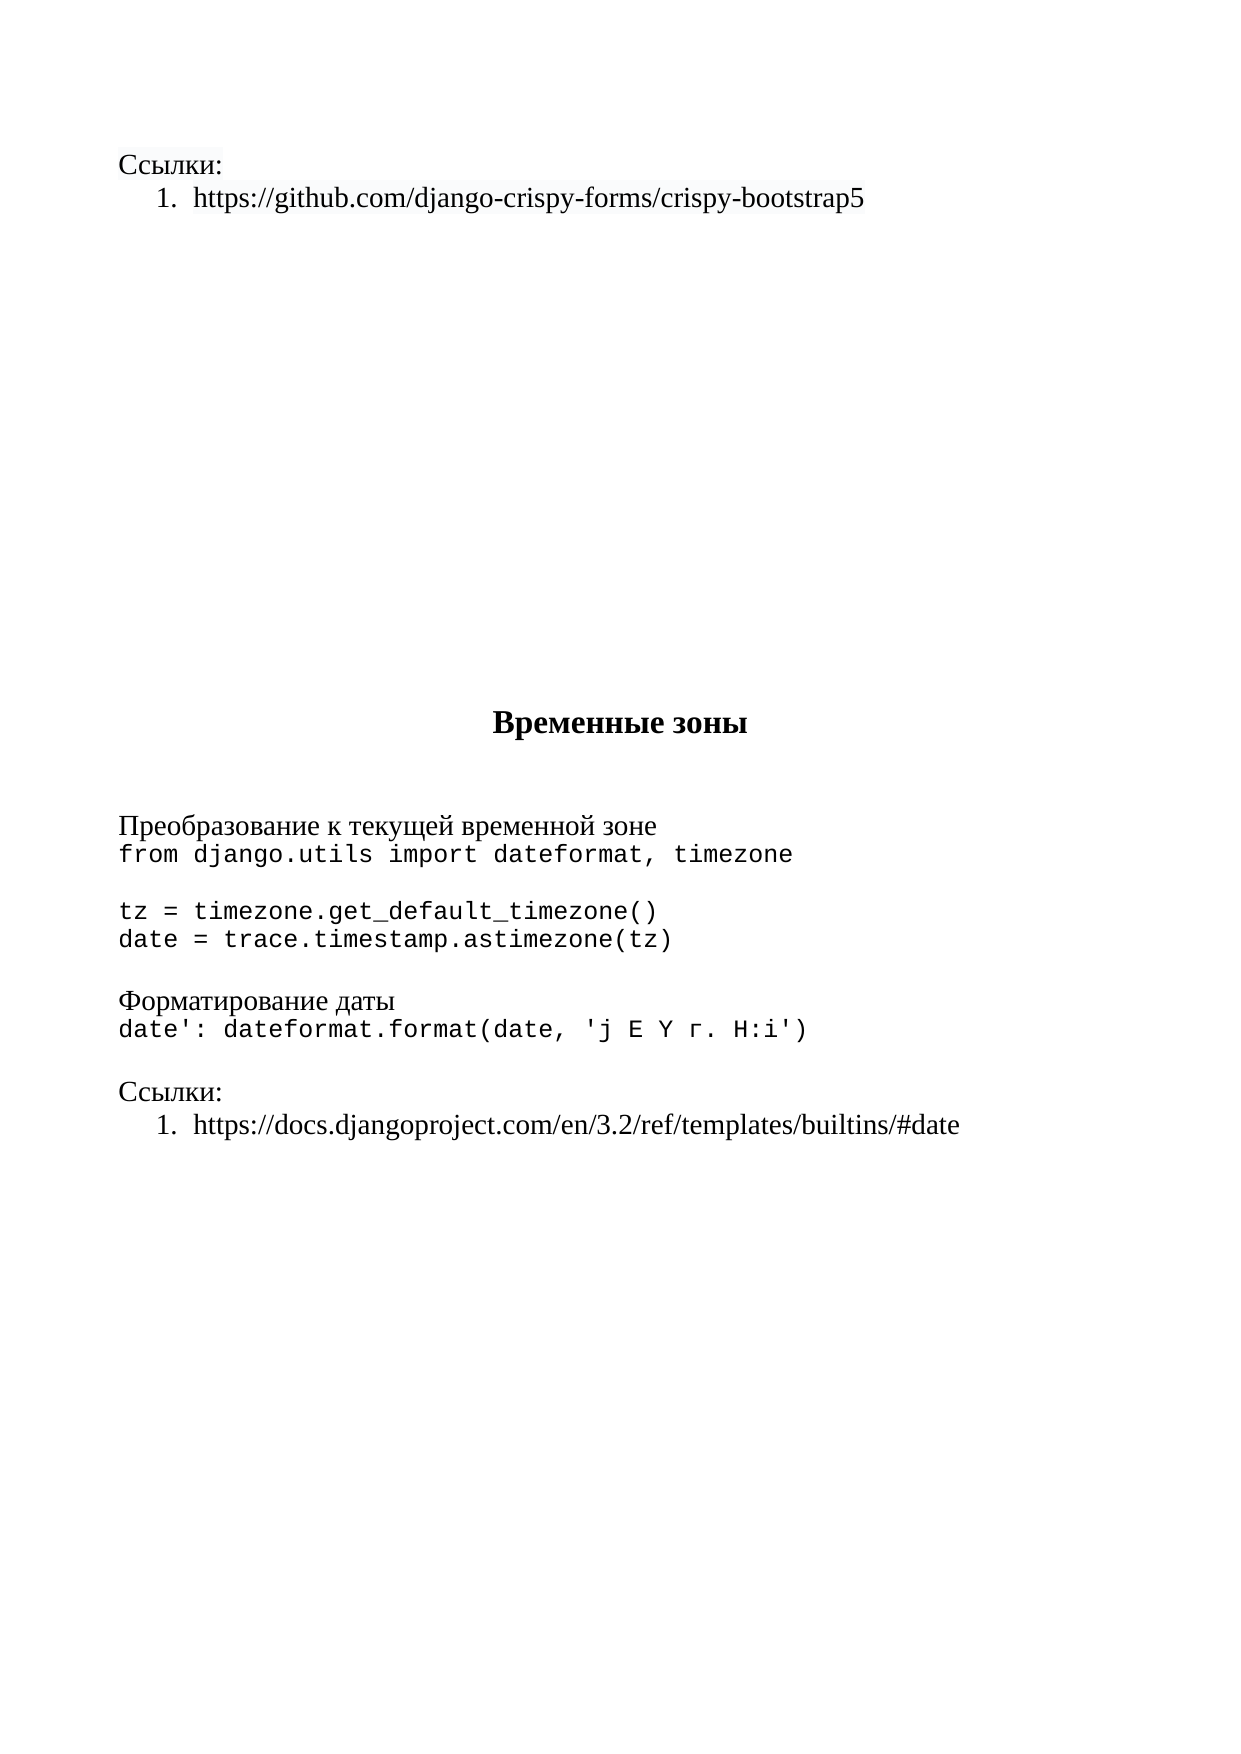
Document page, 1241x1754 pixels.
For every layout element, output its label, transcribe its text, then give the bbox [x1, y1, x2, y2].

text Преобразование к текущей временной зоне [118, 808, 1122, 842]
text Ссылки: [118, 1074, 1122, 1107]
subtitle Временные зоны [118, 703, 1122, 741]
list https://docs.djangoproject.com/en/3.2/ref/templates/builtins/#date [156, 1107, 1122, 1141]
text tz = timezone.get_default_timezone() [118, 898, 1122, 927]
text date = trace.timestamp.astimezone(tz) [118, 927, 1122, 955]
text Форматирование даты [118, 983, 1122, 1017]
text Ссылки: [118, 147, 1122, 180]
text from django.utils import dateformat, timezone [118, 842, 1122, 870]
list https://github.com/django-crispy-forms/crispy-bootstrap5 [156, 180, 1122, 214]
text date': dateformat.format(date, 'j E Y г. H:i') [118, 1017, 1122, 1045]
